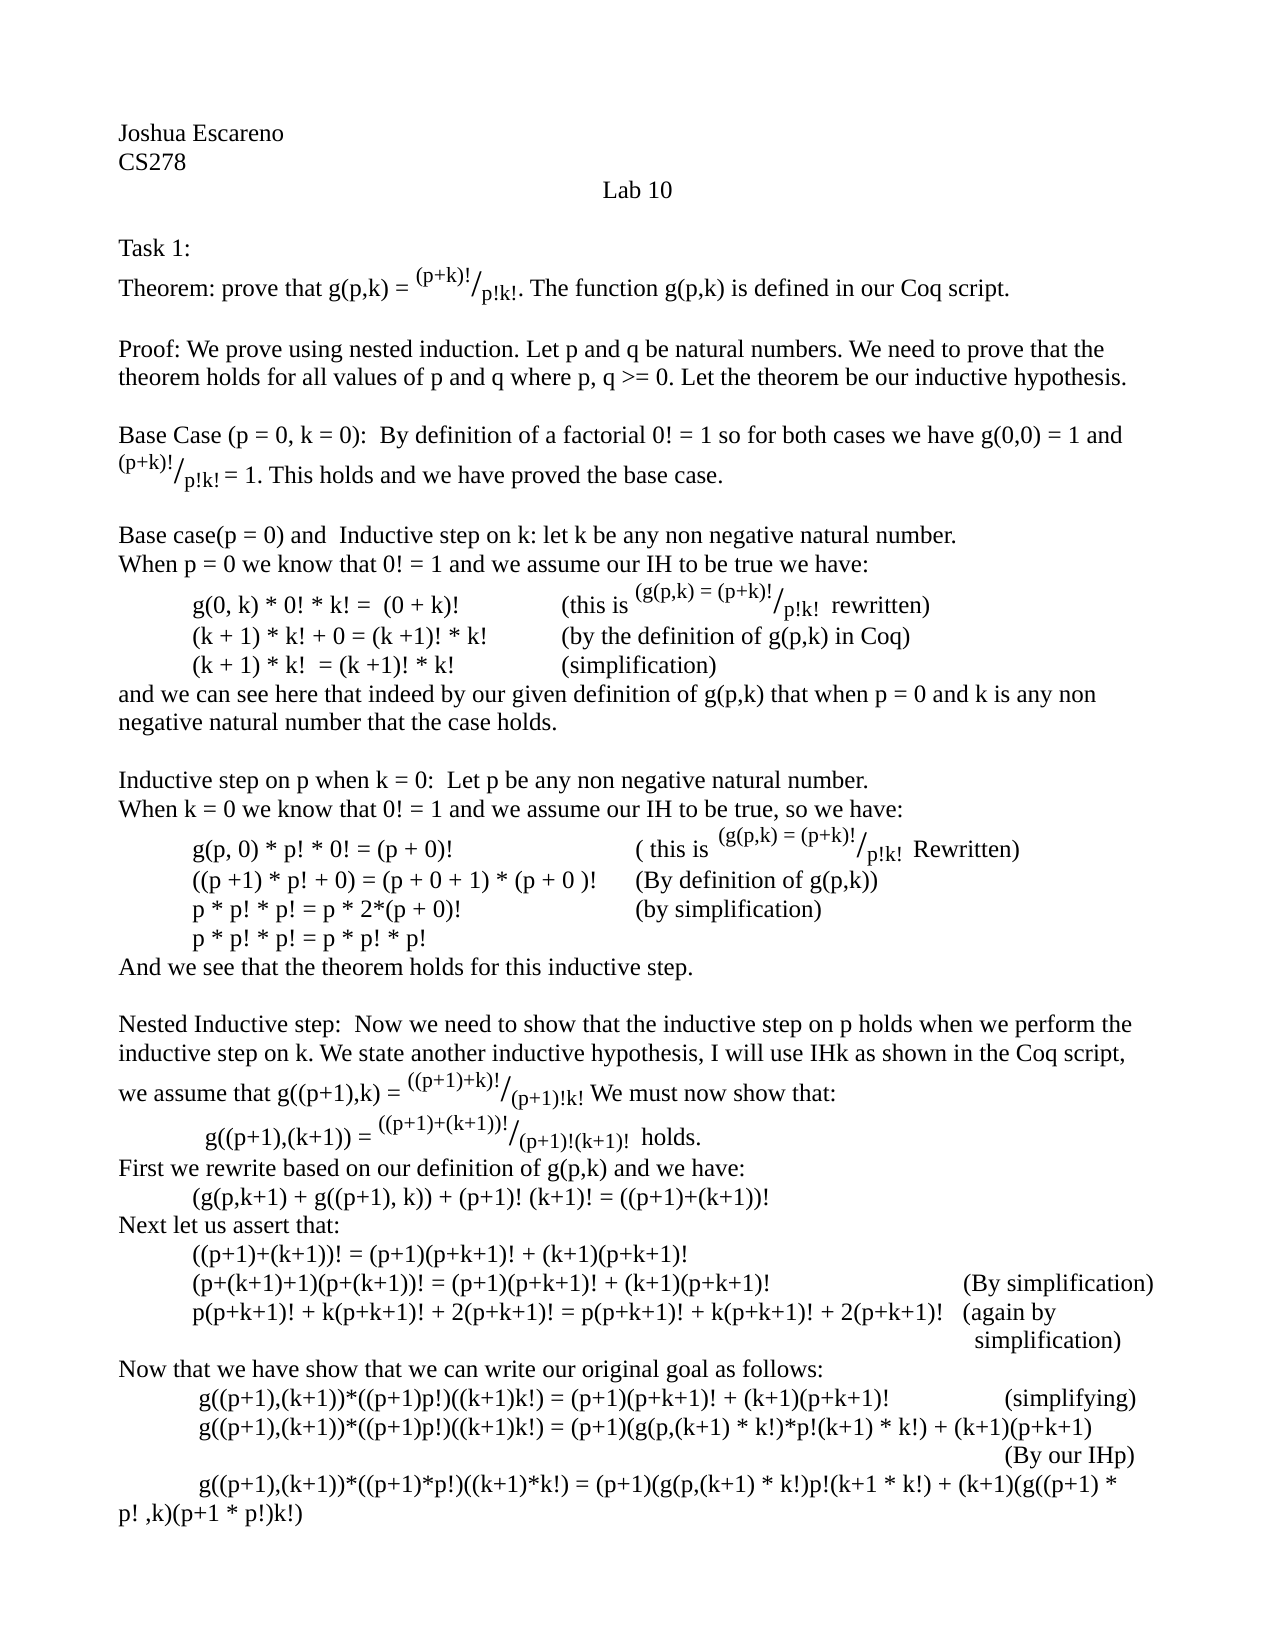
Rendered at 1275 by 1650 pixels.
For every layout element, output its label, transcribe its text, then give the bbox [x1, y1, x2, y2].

text g(p, 0) * p! * 0! = (p + 0)! ( this is (g(p,k) = (p+k)!/p!k! Rewritten) [118, 822, 1157, 866]
text Now that we have show that we can write our original goal as follows: [118, 1354, 1157, 1383]
text p * p! * p! = p * p! * p! [118, 923, 1157, 952]
text Nested Inductive step: Now we need to show that the inductive step on p holds when we perform the inductive step on k. We state another inductive hypothesis, I will use IHk as shown in the Coq script, [118, 1009, 1157, 1067]
text g((p+1),(k+1))*((p+1)p!)((k+1)k!) = (p+1)(g(p,(k+1) * k!)*p!(k+1) * k!) + (k+1)(p+k+1) (By our IHp) [118, 1412, 1157, 1469]
text Theorem: prove that g(p,k) = (p+k)!/p!k!. The function g(p,k) is defined in our Coq script. [118, 262, 1157, 305]
text g((p+1),(k+1)) = ((p+1)+(k+1))!/(p+1)!(k+1)! holds. [118, 1110, 1157, 1153]
text Base case(p = 0) and Inductive step on k: let k be any non negative natural number. [118, 521, 1157, 549]
text (g(p,k+1) + g((p+1), k)) + (p+1)! (k+1)! = ((p+1)+(k+1))! [118, 1182, 1157, 1211]
text When p = 0 we know that 0! = 1 and we assume our IH to be true we have: [118, 549, 1157, 578]
text and we can see here that indeed by our given definition of g(p,k) that when p = 0 and k is any non negative natural number that the case holds. [118, 679, 1157, 736]
text we assume that g((p+1),k) = ((p+1)+k)!/(p+1)!k! We must now show that: [118, 1067, 1157, 1110]
text p(p+k+1)! + k(p+k+1)! + 2(p+k+1)! = p(p+k+1)! + k(p+k+1)! + 2(p+k+1)! (again by simplification) [118, 1297, 1157, 1354]
text p * p! * p! = p * 2*(p + 0)! (by simplification) [118, 894, 1157, 923]
text ((p+1)+(k+1))! = (p+1)(p+k+1)! + (k+1)(p+k+1)! [118, 1239, 1157, 1268]
text (k + 1) * k! + 0 = (k +1)! * k! (by the definition of g(p,k) in Coq) [118, 621, 1157, 650]
text (p+(k+1)+1)(p+(k+1))! = (p+1)(p+k+1)! + (k+1)(p+k+1)! (By simplification) [118, 1268, 1157, 1297]
text And we see that the theorem holds for this inductive step. [118, 952, 1157, 981]
text Proof: We prove using nested induction. Let p and q be natural numbers. We need to prove that the theorem holds for all values of p and q where p, q >= 0. Let the theorem be our inductive hypothesis. [118, 334, 1157, 391]
text Inductive step on p when k = 0: Let p be any non negative natural number. [118, 765, 1157, 794]
text Lab 10 [118, 176, 1157, 204]
text Task 1: [118, 233, 1157, 262]
text (k + 1) * k! = (k +1)! * k! (simplification) [118, 650, 1157, 679]
text First we rewrite based on our definition of g(p,k) and we have: [118, 1153, 1157, 1182]
text Base Case (p = 0, k = 0): By definition of a factorial 0! = 1 so for both cases we have g(0,0) = 1 and (p+k)!/p!k! = 1. This holds and we have proved the base case. [118, 420, 1157, 492]
text ((p +1) * p! + 0) = (p + 0 + 1) * (p + 0 )! (By definition of g(p,k)) [118, 866, 1157, 894]
text Next let us assert that: [118, 1211, 1157, 1239]
text When k = 0 we know that 0! = 1 and we assume our IH to be true, so we have: [118, 794, 1157, 822]
text CS278 [118, 147, 1157, 176]
text g((p+1),(k+1))*((p+1)*p!)((k+1)*k!) = (p+1)(g(p,(k+1) * k!)p!(k+1 * k!) + (k+1)(g((p+1) * p! ,k)(p+1 * p!)k!) [118, 1469, 1157, 1527]
text Joshua Escareno [118, 118, 1157, 147]
text g((p+1),(k+1))*((p+1)p!)((k+1)k!) = (p+1)(p+k+1)! + (k+1)(p+k+1)! (simplifying) [118, 1383, 1157, 1412]
text g(0, k) * 0! * k! = (0 + k)! (this is (g(p,k) = (p+k)!/p!k! rewritten) [118, 578, 1157, 621]
